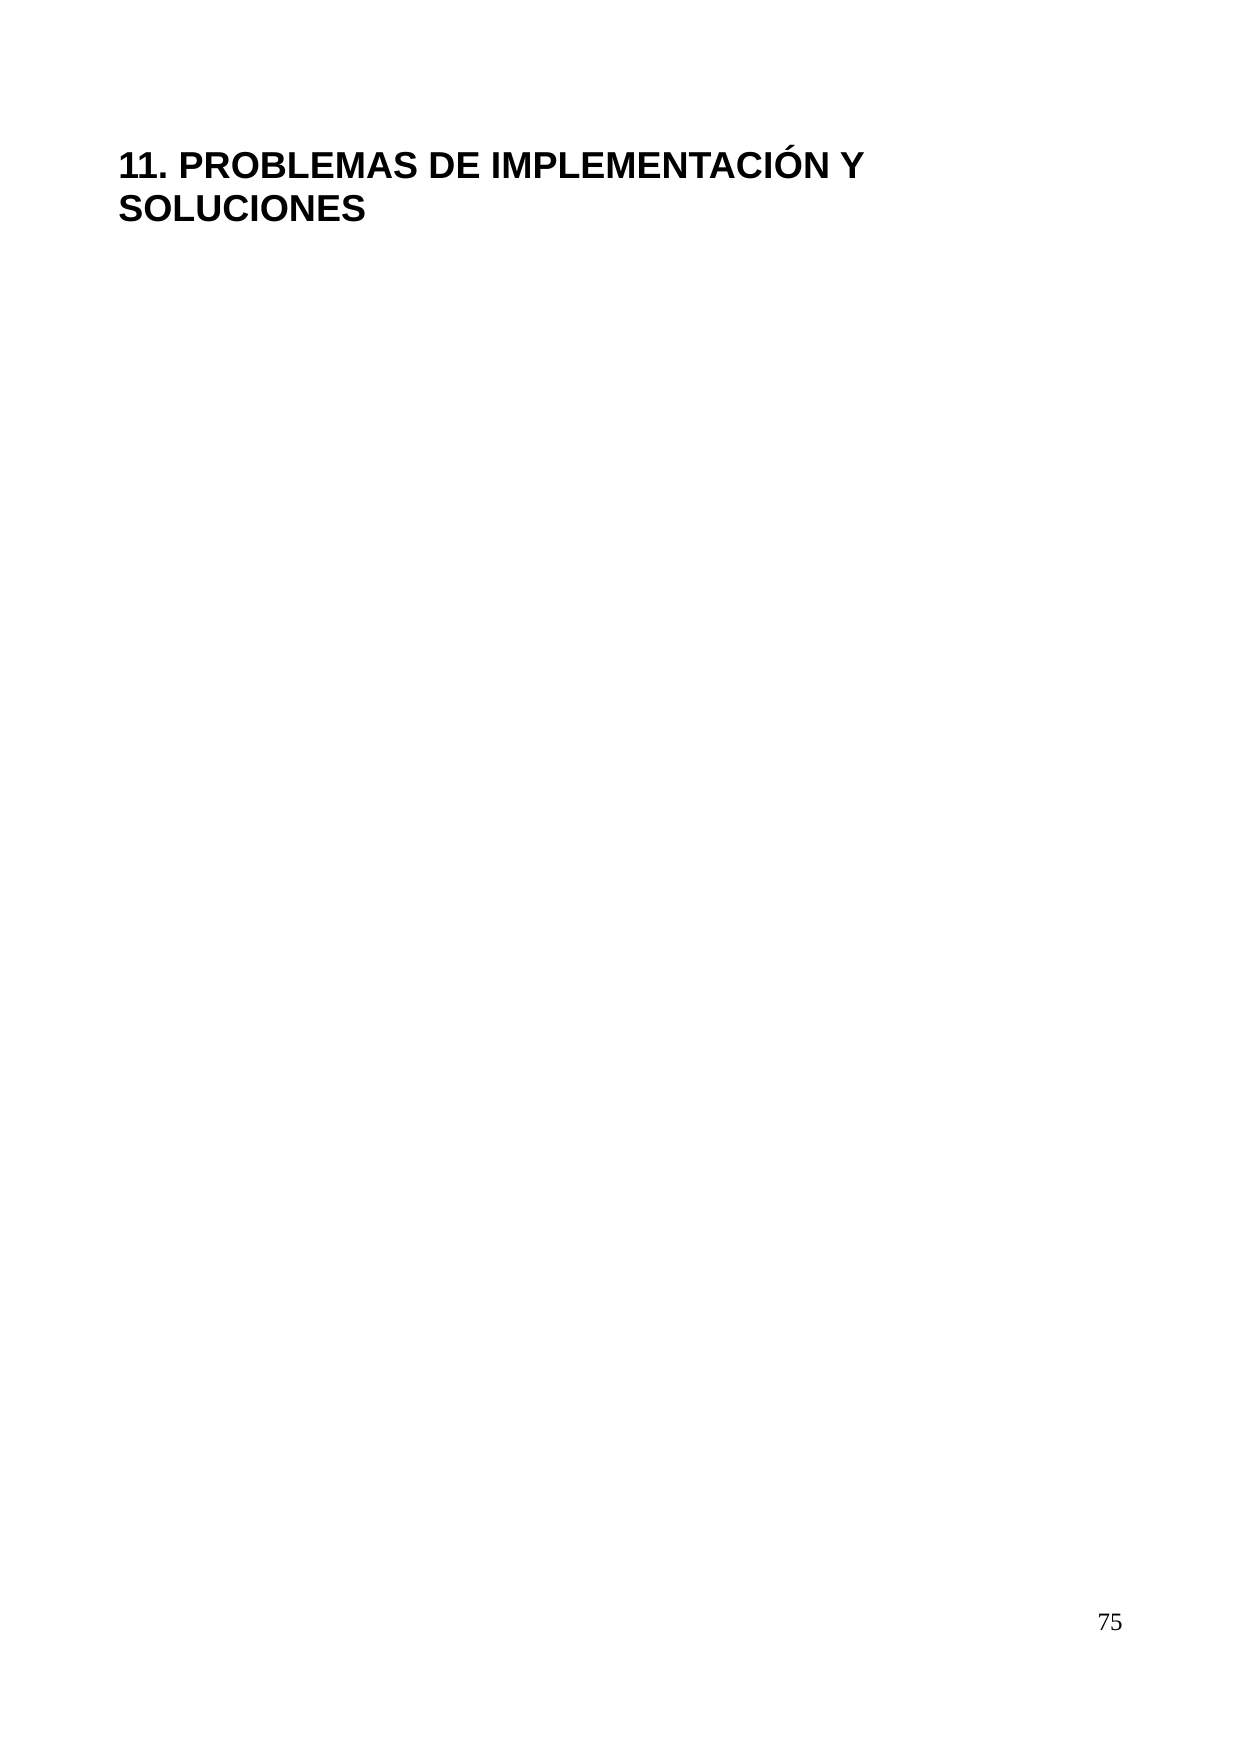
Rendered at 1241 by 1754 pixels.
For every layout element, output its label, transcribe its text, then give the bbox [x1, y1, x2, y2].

subtitle 11. PROBLEMAS DE IMPLEMENTACIÓN Y SOLUCIONES [118, 143, 1122, 229]
